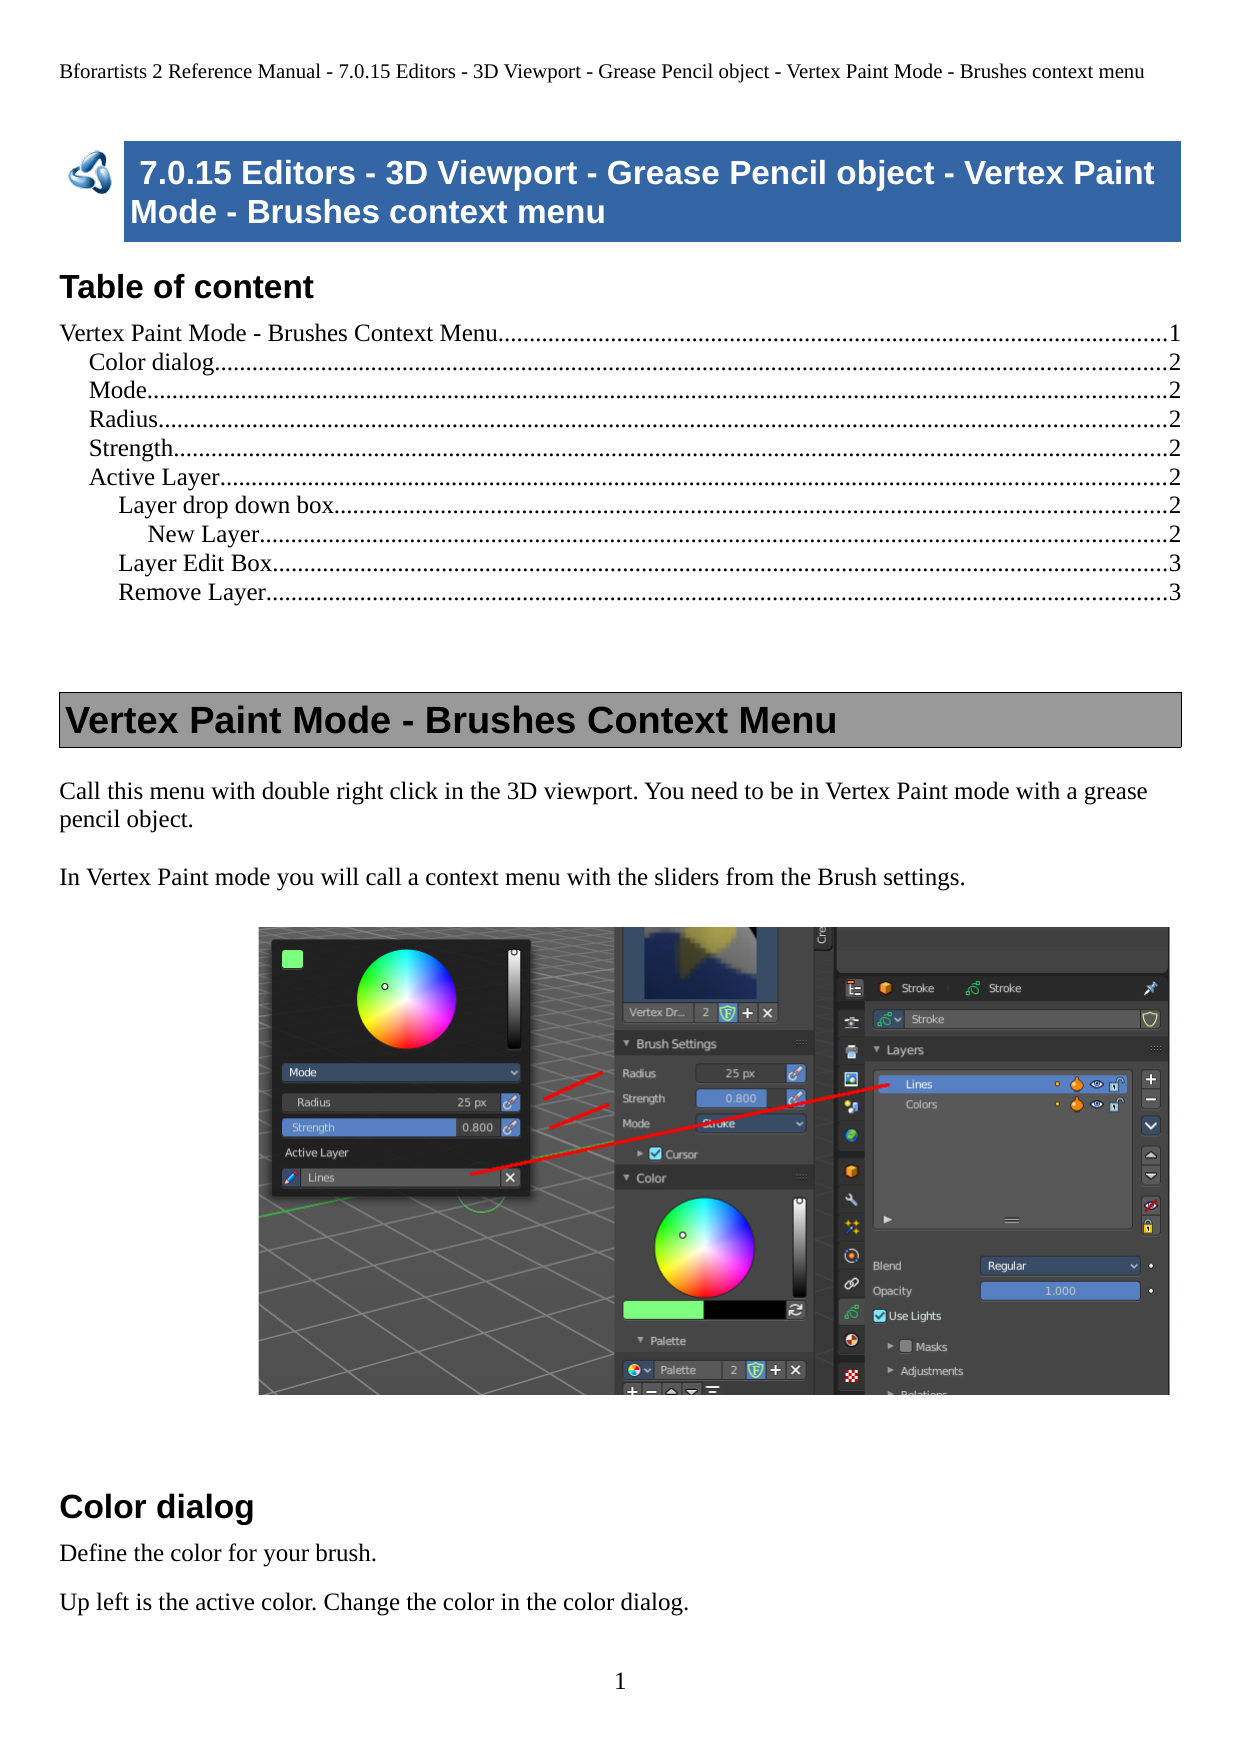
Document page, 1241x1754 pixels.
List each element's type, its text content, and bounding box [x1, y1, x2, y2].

text Remove Layer 3 [118, 577, 1181, 605]
picture [65, 147, 114, 197]
table_header 7.0.15 Editors - 3D Viewport - Grease Pencil object - Vertex Paint Mode - Brushes context menu [124, 141, 1181, 242]
text Color dialog 2 [88, 347, 1181, 375]
text New Layer 2 [147, 519, 1181, 548]
picture [258, 927, 1170, 1395]
text Layer Edit Box 3 [118, 548, 1181, 577]
text Define the color for your brush. [59, 1538, 1181, 1566]
table_header [59, 141, 124, 242]
text Mode 2 [88, 375, 1181, 404]
text Strength 2 [88, 433, 1181, 462]
text Up left is the active color. Change the color in the color dialog. [59, 1587, 1181, 1616]
subtitle Color dialog [59, 1487, 1181, 1525]
text Radius 2 [88, 404, 1181, 433]
text In Vertex Paint mode you will call a context menu with the sliders from the Brush settings. [59, 862, 1181, 891]
text Active Layer 2 [88, 462, 1181, 490]
text Vertex Paint Mode - Brushes Context Menu 1 [59, 318, 1181, 347]
text Layer drop down box 2 [118, 490, 1181, 519]
text Call this menu with double right click in the 3D viewport. You need to be in Vertex Paint mode with a grease pencil object. [59, 776, 1181, 833]
subtitle Table of content [59, 267, 1181, 305]
table_header Vertex Paint Mode - Brushes Context Menu [60, 693, 1181, 747]
